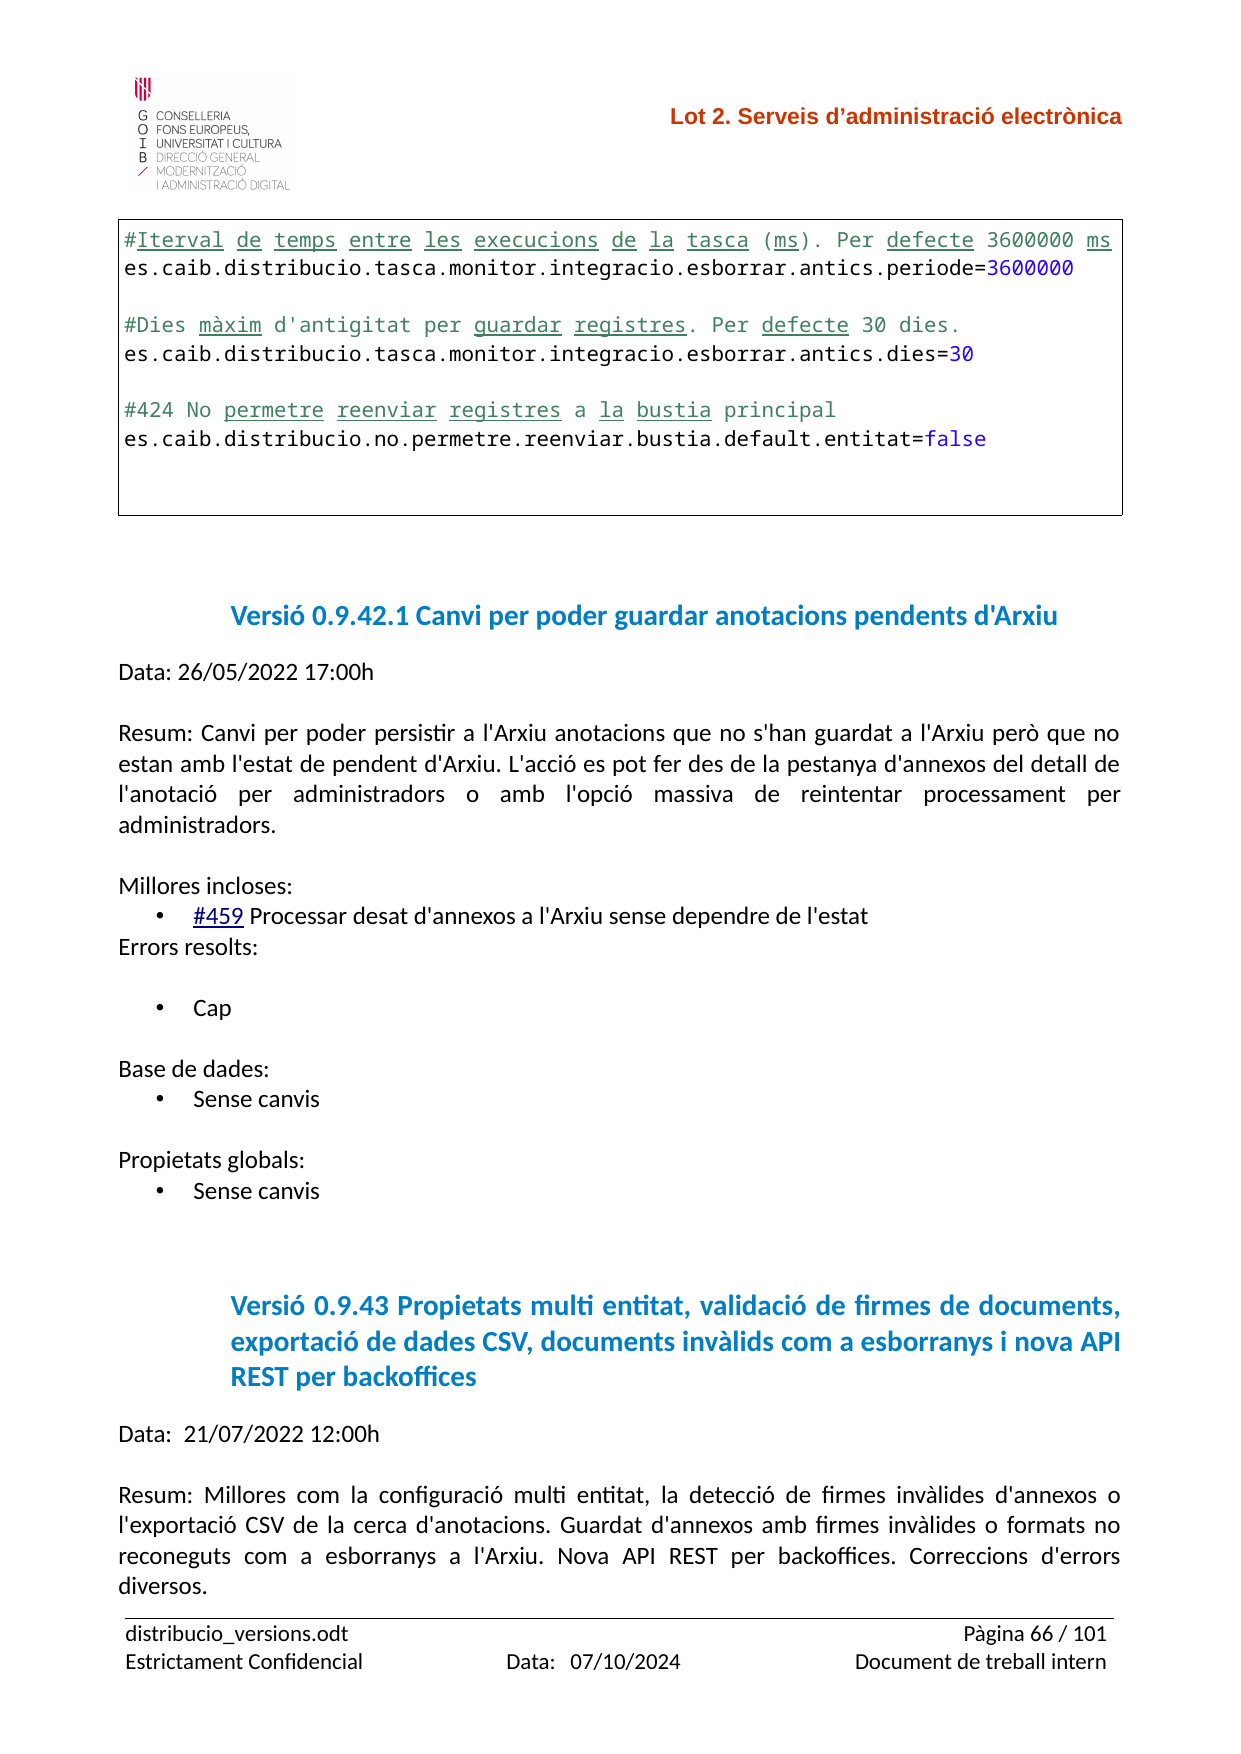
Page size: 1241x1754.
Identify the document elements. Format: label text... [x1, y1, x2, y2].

subtitle Versió 0.9.42.1 Canvi per poder guardar anotacions pendents d'Arxiu [153, 597, 1122, 632]
picture [126, 70, 299, 197]
text Millores incloses: [118, 870, 1122, 900]
table_header #Iterval de temps entre les execucions de la tasca (ms). Per defecte 3600000 ms es.caib.distribucio.tasca.monitor.integracio.esborrar.antics.periode=3600000 #Dies màxim d'antigitat per guardar registres. Per defecte 30 dies. es.caib.distribucio.tasca.monitor.integracio.esborrar.antics.dies=30 #424 No permetre reenviar registres a la bustia principal es.caib.distribucio.no.permetre.reenviar.bustia.default.entitat=false [119, 220, 1122, 515]
text Errors resolts: [118, 931, 1122, 961]
text Resum: Millores com la configuració multi entitat, la detecció de firmes invàlides d'annexos o l'exportació CSV de la cerca d'anotacions. Guardat d'annexos amb firmes invàlides o formats no reconeguts com a esborranys a l'Arxiu. Nova API REST per backoffices. Correccions d'errors diversos. [118, 1479, 1122, 1601]
text Base de dades: [118, 1053, 1122, 1083]
subtitle Versió 0.9.43 Propietats multi entitat, validació de firmes de documents, exportació de dades CSV, documents invàlids com a esborranys i nova API REST per backoffices [153, 1287, 1122, 1394]
list #459 Processar desat d'annexos a l'Arxiu sense dependre de l'estat [156, 900, 1122, 931]
text Data: 21/07/2022 12:00h [118, 1418, 1122, 1448]
list Cap [156, 992, 1122, 1022]
text Resum: Canvi per poder persistir a l'Arxiu anotacions que no s'han guardat a l'Arxiu però que no estan amb l'estat de pendent d'Arxiu. L'acció es pot fer des de la pestanya d'annexos del detall de l'anotació per administradors o amb l'opció massiva de reintentar processament per administradors. [118, 717, 1122, 839]
text Propietats globals: [118, 1144, 1122, 1175]
list Sense canvis [156, 1083, 1122, 1114]
text Data: 26/05/2022 17:00h [118, 656, 1122, 687]
list Sense canvis [156, 1175, 1122, 1206]
